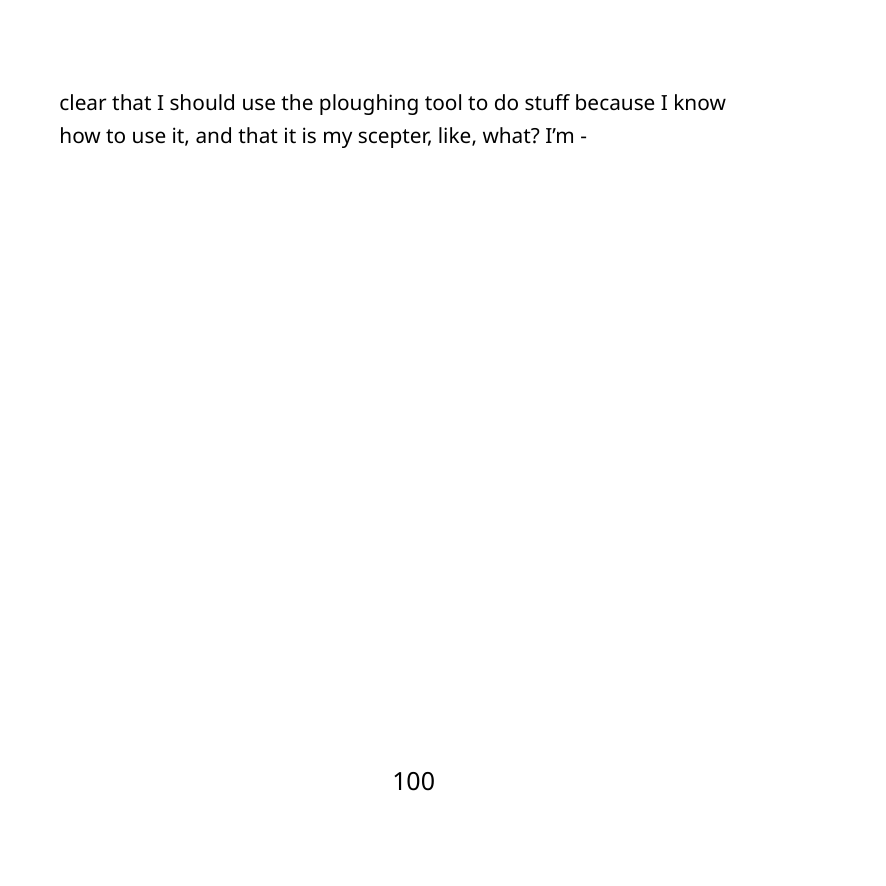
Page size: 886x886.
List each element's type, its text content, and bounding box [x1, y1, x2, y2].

text clear that I should use the ploughing tool to do stuff because I know how to use it, and that it is my scepter, like, what? I’m - [59, 88, 768, 149]
